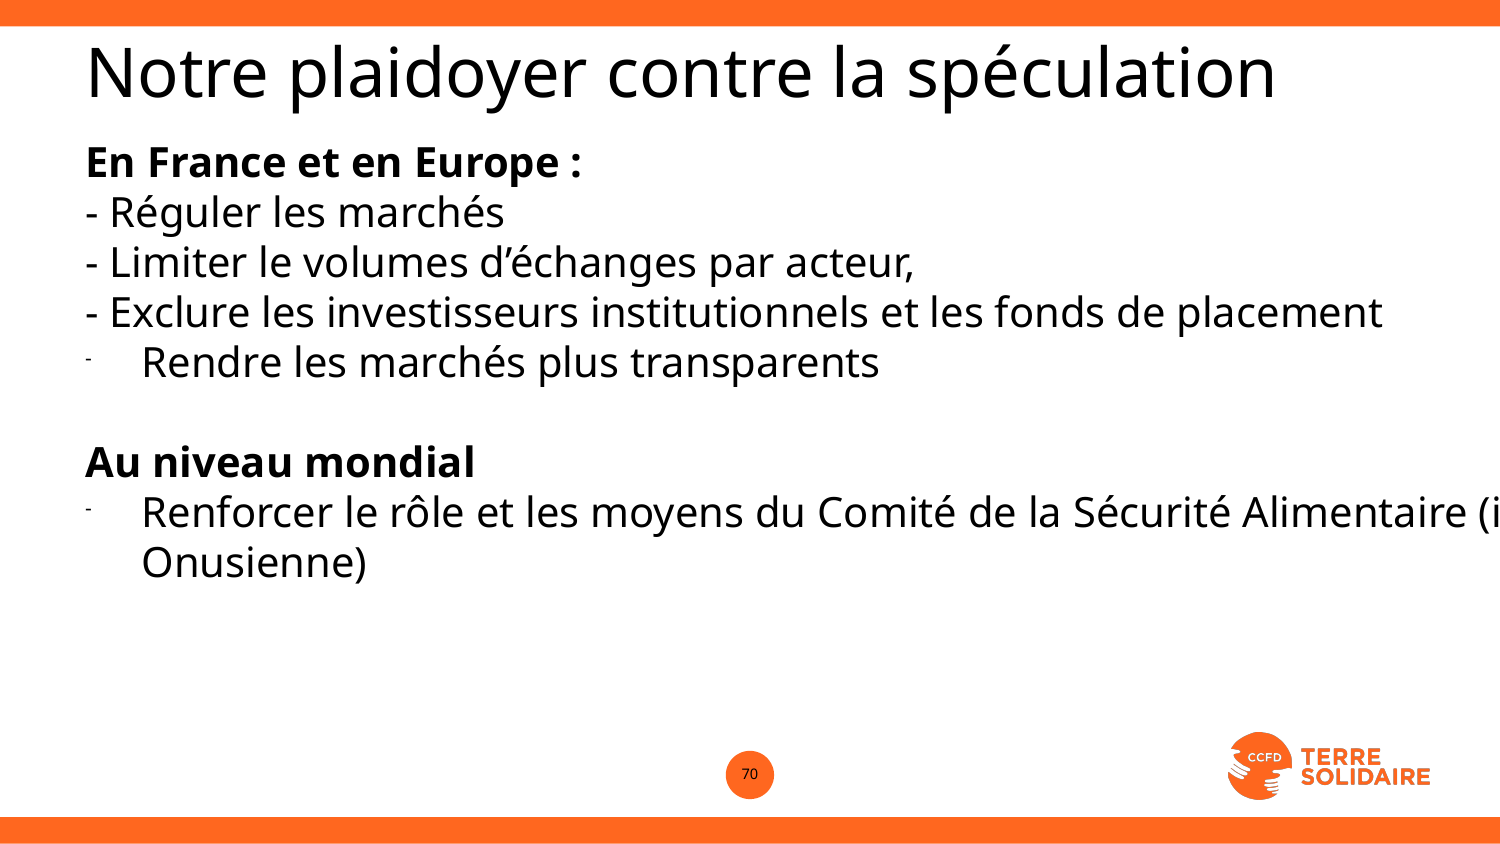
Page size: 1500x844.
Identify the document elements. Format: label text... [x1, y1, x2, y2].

title Notre plaidoyer contre la spéculation [70, 31, 1430, 112]
text_box En France et en Europe : - Réguler les marchés - Limiter le volumes d’échanges par acteur, - Exclure les investisseurs institutionnels et les fonds de placement Rendre les marchés plus transparents Au niveau mondial Renforcer le rôle et les moyens du Comité de la Sécurité Alimentaire (instance Onusienne) [70, 128, 1500, 644]
picture [1228, 732, 1430, 800]
